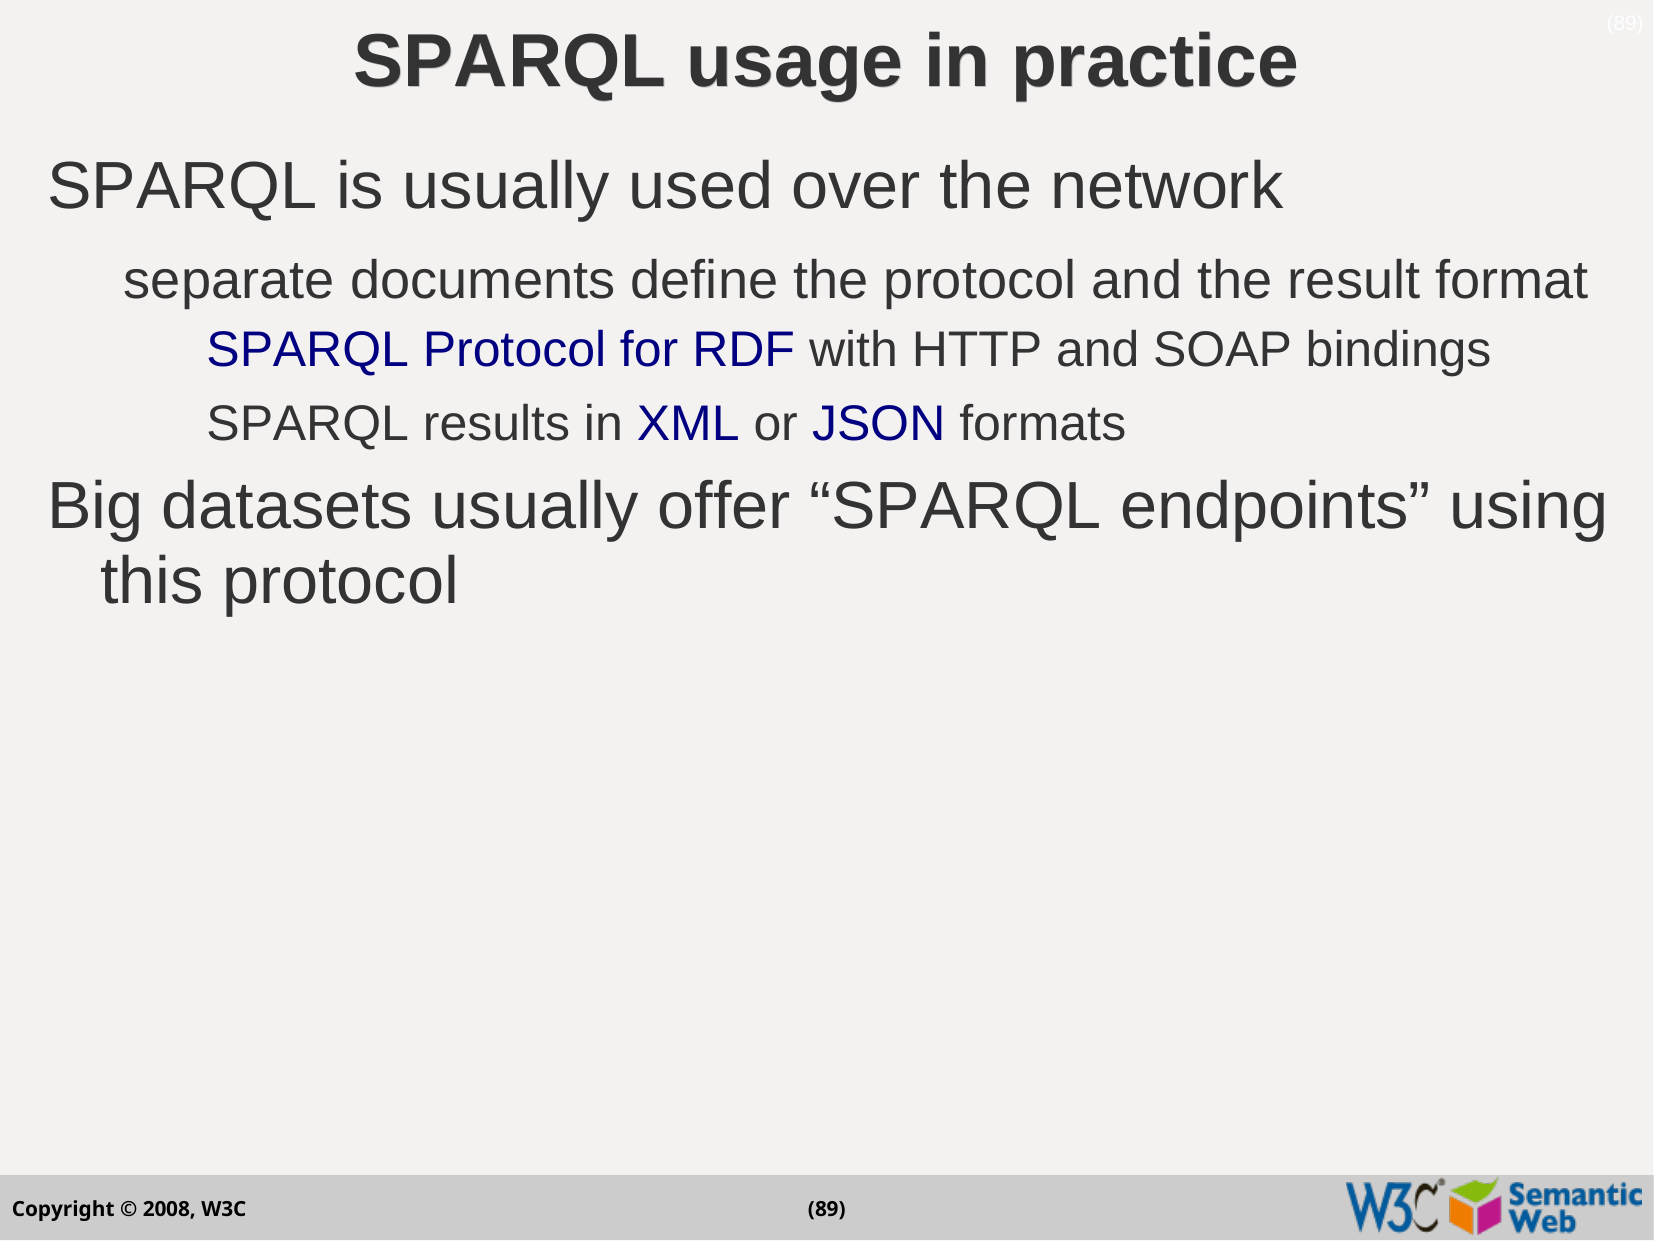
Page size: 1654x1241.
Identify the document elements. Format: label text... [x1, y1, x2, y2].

list SPARQL is usually used over the network separate documents define the protocol and the result format SPARQL Protocol for RDF with HTTP and SOAP bindings SPARQL results in XML or JSON formats Big datasets usually offer “SPARQL endpoints” using this protocol [29, 147, 1624, 1134]
picture [1346, 1175, 1642, 1235]
title SPARQL usage in practice [0, 0, 1654, 119]
